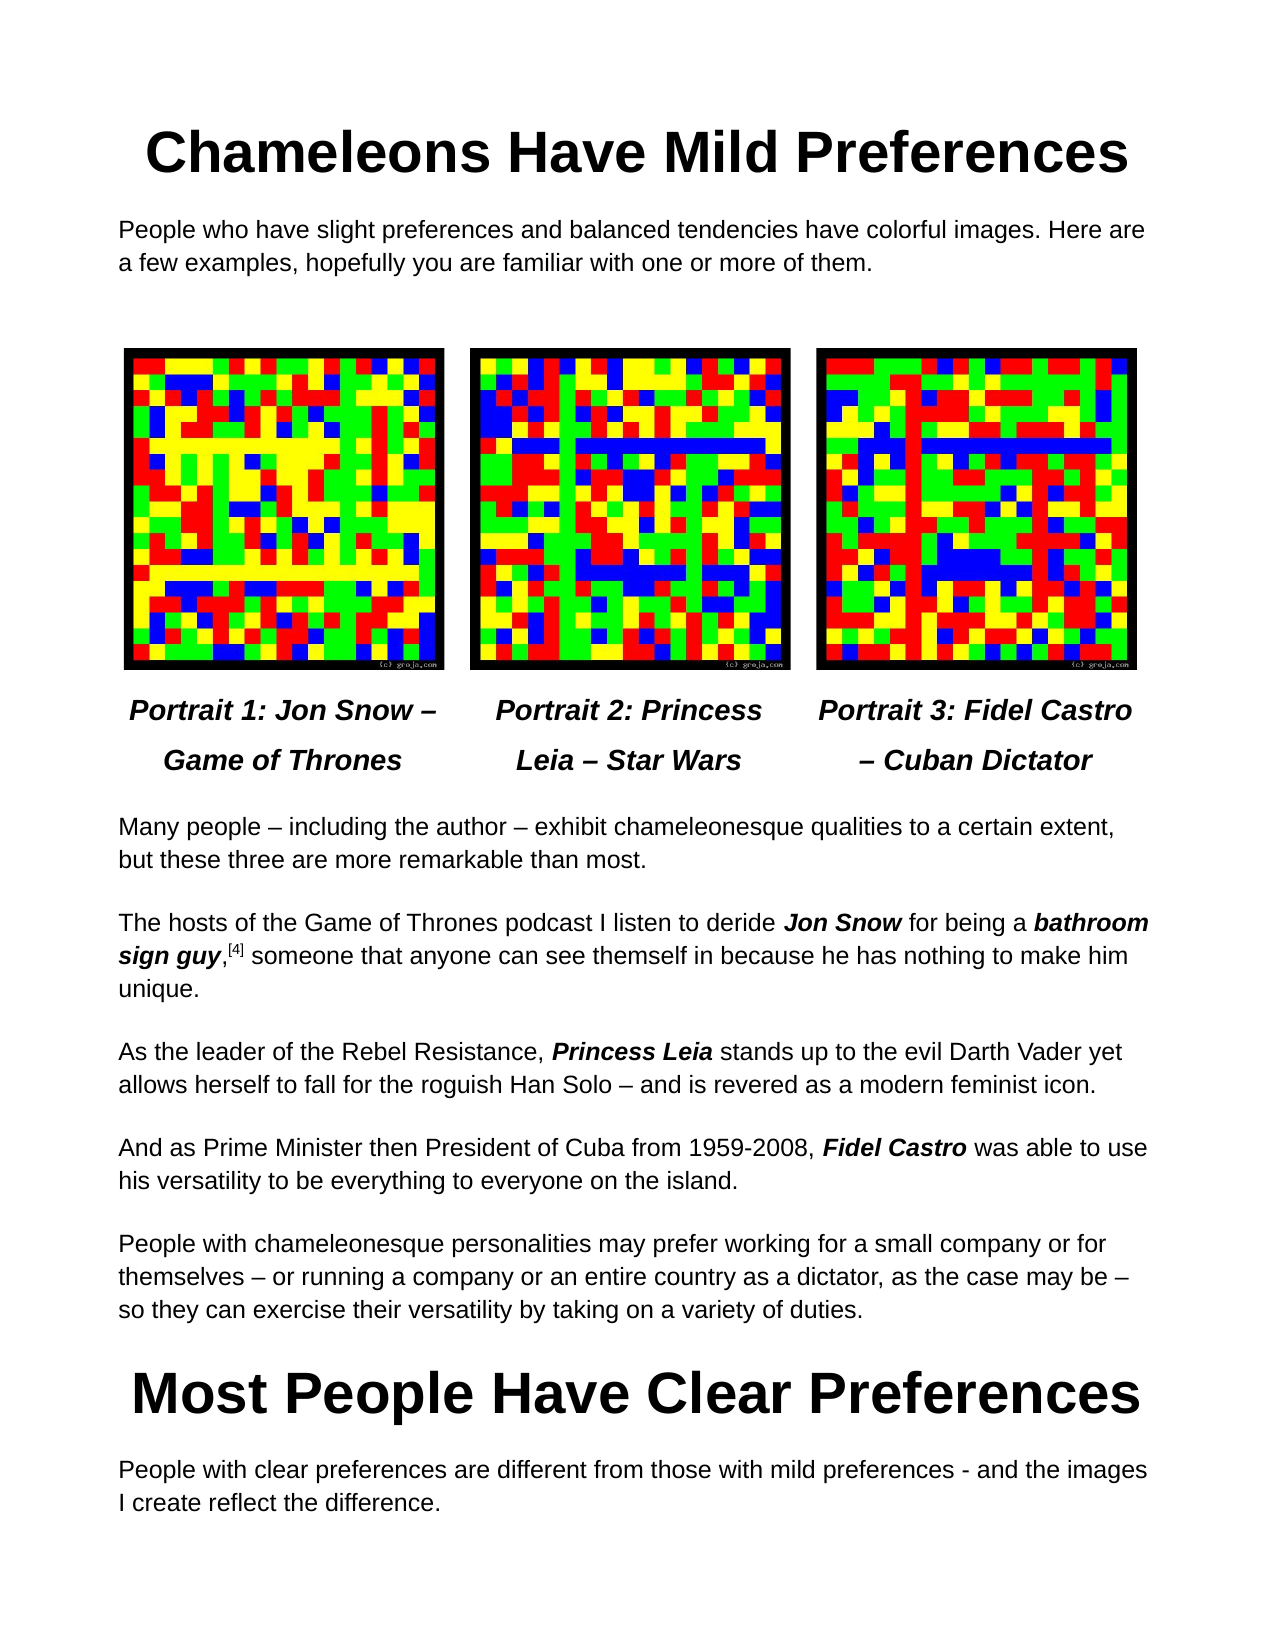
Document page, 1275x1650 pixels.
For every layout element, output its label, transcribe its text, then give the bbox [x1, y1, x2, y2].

subtitle Chameleons Have Mild Preferences [118, 118, 1157, 185]
text Many people – including the author – exhibit chameleonesque qualities to a certain extent, but these three are more remarkable than most. [118, 812, 1157, 874]
text And as Prime Minister then President of Cuba from 1959-2008, Fidel Castro was able to use his versatility to be everything to everyone on the island. [118, 1133, 1157, 1195]
subtitle Most People Have Clear Preferences [118, 1358, 1157, 1425]
text People who have slight preferences and balanced tendencies have colorful images. Here are a few examples, hopefully you are familiar with one or more of them. [118, 215, 1157, 277]
picture [816, 348, 1137, 670]
text People with chameleonesque personalities may prefer working for a small company or for themselves – or running a company or an entire country as a dictator, as the case may be – so they can exercise their versatility by taking on a variety of duties. [118, 1229, 1157, 1324]
text People with clear preferences are different from those with mild preferences - and the images I create reflect the difference. [118, 1455, 1157, 1517]
table_header [464, 281, 811, 782]
table_header [118, 281, 464, 782]
text The hosts of the Game of Thrones podcast I listen to deride Jon Snow for being a bathroom sign guy,[4] someone that anyone can see themself in because he has nothing to make him unique. [118, 908, 1157, 1003]
picture [470, 348, 791, 670]
picture [123, 348, 445, 670]
table_header [811, 281, 1159, 782]
text As the leader of the Rebel Resistance, Princess Leia stands up to the evil Darth Vader yet allows herself to fall for the roguish Han Solo – and is revered as a modern feminist icon. [118, 1037, 1157, 1099]
